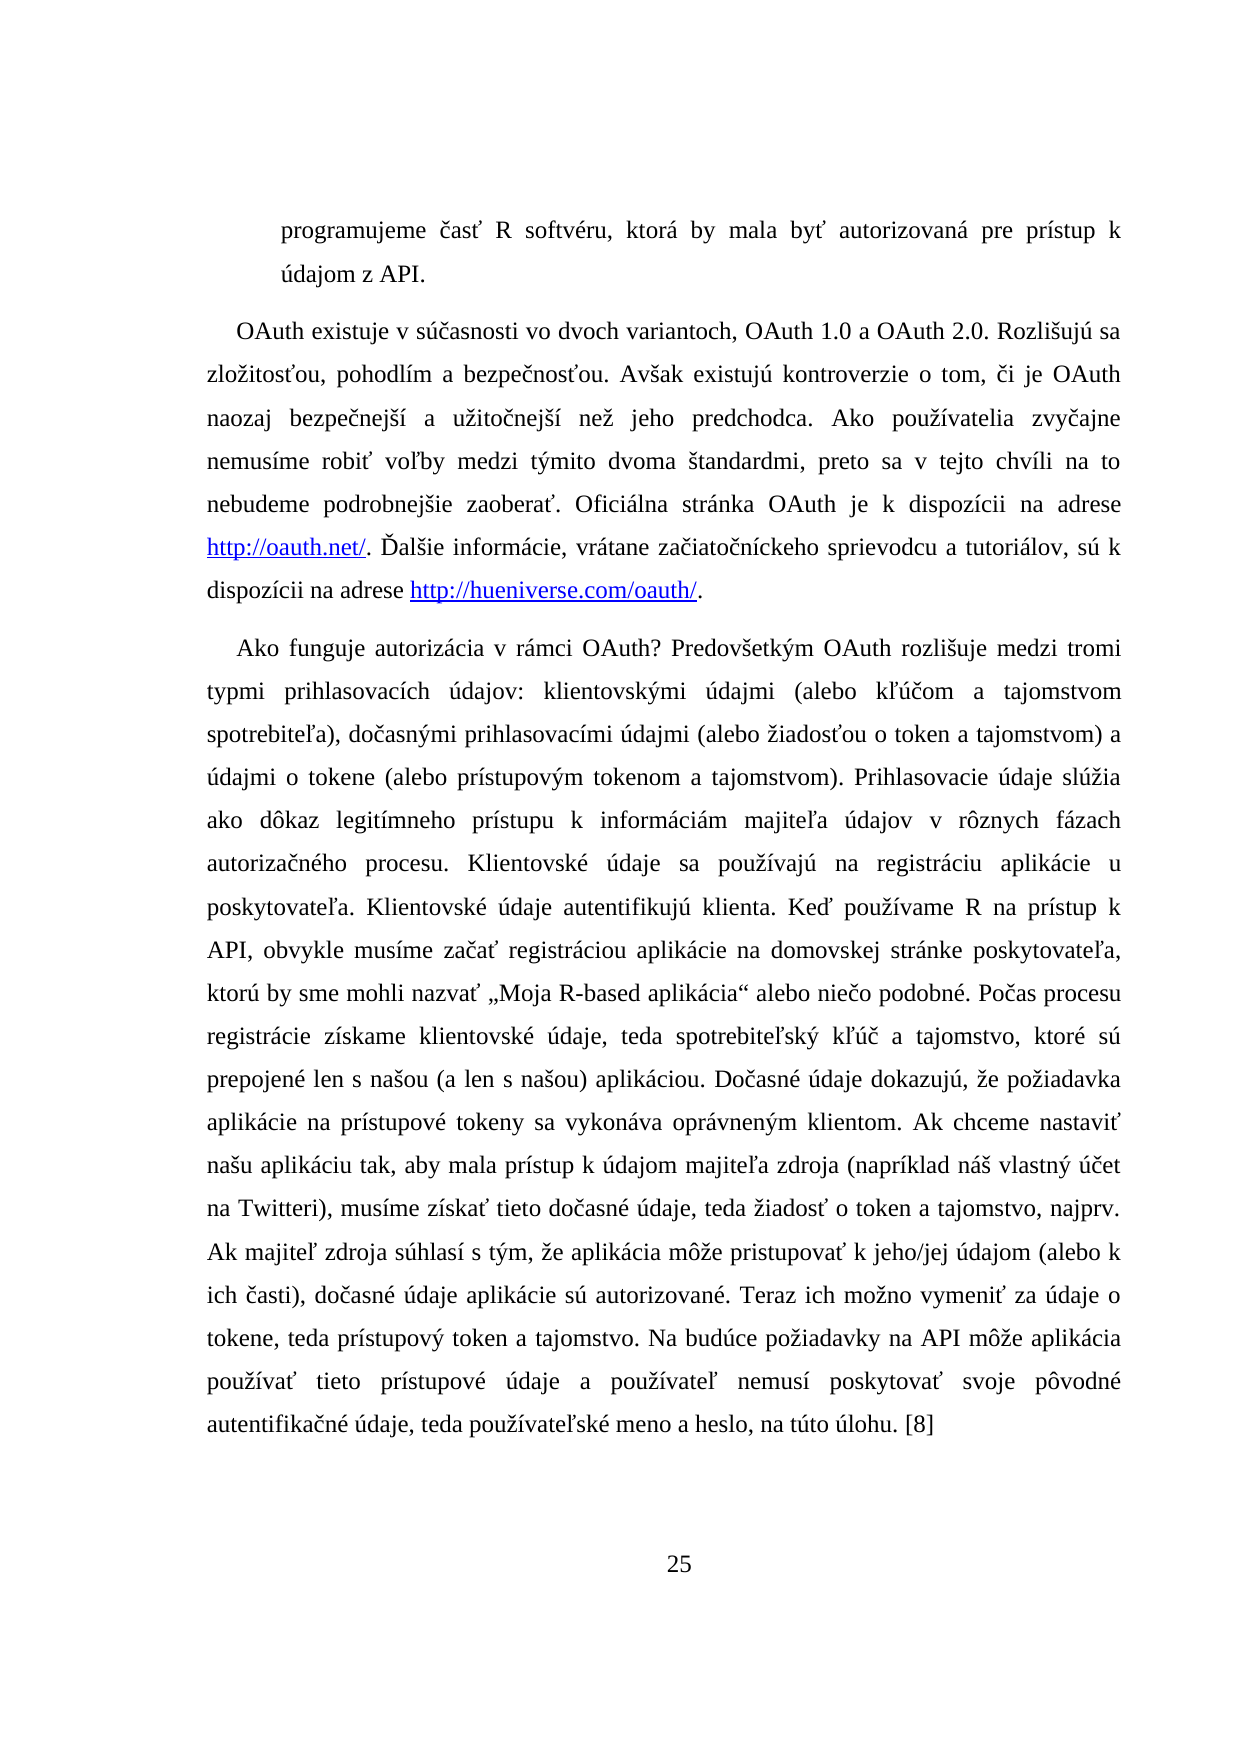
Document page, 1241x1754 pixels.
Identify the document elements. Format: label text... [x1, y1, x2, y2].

text Ako funguje autorizácia v rámci OAuth? Predovšetkým OAuth rozlišuje medzi tromi typmi prihlasovacích údajov: klientovskými údajmi (alebo kľúčom a tajomstvom spotrebiteľa), dočasnými prihlasovacími údajmi (alebo žiadosťou o token a tajomstvom) a údajmi o tokene (alebo prístupovým tokenom a tajomstvom). Prihlasovacie údaje slúžia ako dôkaz legitímneho prístupu k informáciám majiteľa údajov v rôznych fázach autorizačného procesu. Klientovské údaje sa používajú na registráciu aplikácie u poskytovateľa. Klientovské údaje autentifikujú klienta. Keď používame R na prístup k API, obvykle musíme začať registráciou aplikácie na domovskej stránke poskytovateľa, ktorú by sme mohli nazvať „Moja R-based aplikácia“ alebo niečo podobné. Počas procesu registrácie získame klientovské údaje, teda spotrebiteľský kľúč a tajomstvo, ktoré sú prepojené len s našou (a len s našou) aplikáciou. Dočasné údaje dokazujú, že požiadavka aplikácie na prístupové tokeny sa vykonáva oprávneným klientom. Ak chceme nastaviť našu aplikáciu tak, aby mala prístup k údajom majiteľa zdroja (napríklad náš vlastný účet na Twitteri), musíme získať tieto dočasné údaje, teda žiadosť o token a tajomstvo, najprv. Ak majiteľ zdroja súhlasí s tým, že aplikácia môže pristupovať k jeho/jej údajom (alebo k ich časti), dočasné údaje aplikácie sú autorizované. Teraz ich možno vymeniť za údaje o tokene, teda prístupový token a tajomstvo. Na budúce požiadavky na API môže aplikácia používať tieto prístupové údaje a používateľ nemusí poskytovať svoje pôvodné autentifikačné údaje, teda používateľské meno a heslo, na túto úlohu. [8] [207, 633, 1122, 1438]
text OAuth existuje v súčasnosti vo dvoch variantoch, OAuth 1.0 a OAuth 2.0. Rozlišujú sa zložitosťou, pohodlím a bezpečnosťou. Avšak existujú kontroverzie o tom, či je OAuth naozaj bezpečnejší a užitočnejší než jeho predchodca. Ako používatelia zvyčajne nemusíme robiť voľby medzi týmito dvoma štandardmi, preto sa v tejto chvíli na to nebudeme podrobnejšie zaoberať. Oficiálna stránka OAuth je k dispozícii na adrese http://oauth.net/. Ďalšie informácie, vrátane začiatočníckeho sprievodcu a tutoriálov, sú k dispozícii na adrese http://hueniverse.com/oauth/. [207, 316, 1122, 604]
list programujeme časť R softvéru, ktorá by mala byť autorizovaná pre prístup k údajom z API. [251, 216, 1122, 287]
